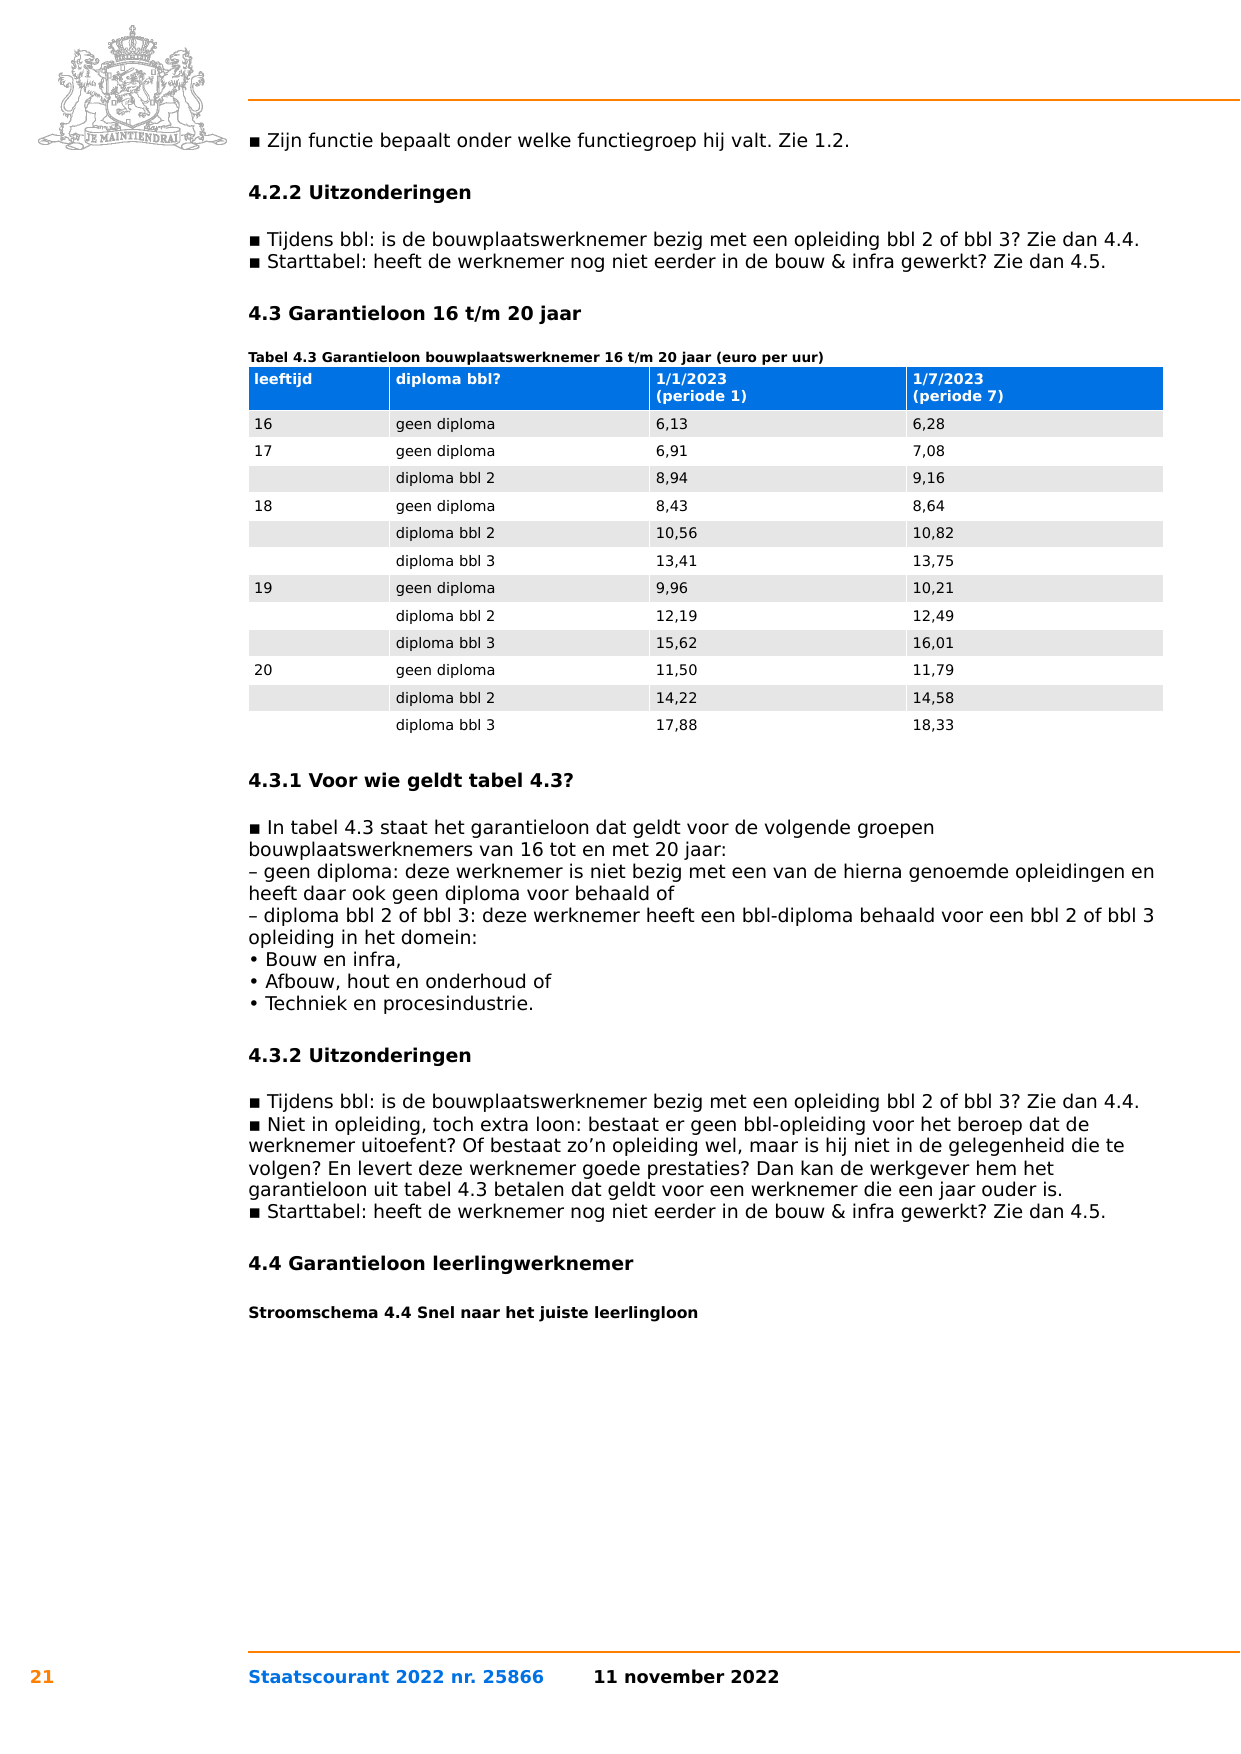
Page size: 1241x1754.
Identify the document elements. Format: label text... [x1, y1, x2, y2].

table_cell 15,62 [650, 630, 906, 656]
table_cell geen diploma [390, 658, 649, 684]
table_cell diploma bbl 2 [390, 603, 649, 629]
picture [38, 25, 227, 150]
table_cell [249, 685, 389, 711]
table_cell [249, 712, 389, 739]
subtitle 4.3 Garantieloon 16 t/m 20 jaar [248, 303, 1163, 325]
table_cell geen diploma [390, 575, 649, 602]
table_cell leeftijd [249, 367, 389, 410]
table_cell 6,13 [650, 411, 906, 437]
table_cell 11,50 [650, 658, 906, 684]
subtitle 4.4 Garantieloon leerlingwerknemer [248, 1253, 1163, 1275]
table_cell 9,16 [907, 466, 1163, 492]
table_cell 8,94 [650, 466, 906, 492]
table_cell 17 [249, 438, 389, 465]
table_cell 9,96 [650, 575, 906, 602]
table_cell 16 [249, 411, 389, 437]
table_cell 13,41 [650, 548, 906, 574]
table_cell [249, 466, 389, 492]
text ▪ Zijn functie bepaalt onder welke functiegroep hij valt. Zie 1.2. [248, 130, 1163, 152]
table_header Tabel 4.3 Garantieloon bouwplaatswerknemer 16 t/m 20 jaar (euro per uur) [248, 350, 1163, 366]
table_cell 8,43 [650, 493, 906, 519]
table_cell diploma bbl 2 [390, 521, 649, 547]
text ▪ Niet in opleiding, toch extra loon: bestaat er geen bbl-opleiding voor het beroep dat de werknemer uitoefent? Of bestaat zo’n opleiding wel, maar is hij niet in de gelegenheid die te volgen? En levert deze werknemer goede prestaties? Dan kan de werkgever hem het garantieloon uit tabel 4.3 betalen dat geldt voor een werknemer die een jaar ouder is. [248, 1113, 1163, 1201]
table_cell 11,79 [907, 658, 1163, 684]
table_cell geen diploma [390, 438, 649, 465]
table_cell diploma bbl 3 [390, 630, 649, 656]
table_cell diploma bbl 3 [390, 712, 649, 739]
table_cell diploma bbl 2 [390, 685, 649, 711]
text ▪ Starttabel: heeft de werknemer nog niet eerder in de bouw & infra gewerkt? Zie dan 4.5. [248, 251, 1163, 273]
table_cell [249, 630, 389, 656]
table_cell 10,82 [907, 521, 1163, 547]
table_cell 1/7/2023 (periode 7) [907, 367, 1163, 410]
text – geen diploma: deze werknemer is niet bezig met een van de hierna genoemde opleidingen en heeft daar ook geen diploma voor behaald of [248, 861, 1163, 904]
table_cell [249, 603, 389, 629]
text • Afbouw, hout en onderhoud of [248, 971, 1163, 992]
table_cell [249, 548, 389, 574]
text ▪ Starttabel: heeft de werknemer nog niet eerder in de bouw & infra gewerkt? Zie dan 4.5. [248, 1201, 1163, 1223]
table_cell [249, 521, 389, 547]
table_cell 14,58 [907, 685, 1163, 711]
table_cell 18,33 [907, 712, 1163, 739]
table_cell 10,56 [650, 521, 906, 547]
table_cell 19 [249, 575, 389, 602]
table_cell 10,21 [907, 575, 1163, 602]
text • Bouw en infra, [248, 948, 1163, 971]
table_cell 8,64 [907, 493, 1163, 519]
table_cell 20 [249, 658, 389, 684]
table_cell geen diploma [390, 411, 649, 437]
table_cell 16,01 [907, 630, 1163, 656]
table_cell 13,75 [907, 548, 1163, 574]
table_cell geen diploma [390, 493, 649, 519]
table_cell diploma bbl 2 [390, 466, 649, 492]
table_cell 18 [249, 493, 389, 519]
text ▪ In tabel 4.3 staat het garantieloon dat geldt voor de volgende groepen bouwplaatswerknemers van 16 tot en met 20 jaar: [248, 817, 1163, 861]
subtitle 4.2.2 Uitzonderingen [248, 182, 1163, 204]
table_cell diploma bbl? [390, 367, 649, 410]
table_cell diploma bbl 3 [390, 548, 649, 574]
text ▪ Tijdens bbl: is de bouwplaatswerknemer bezig met een opleiding bbl 2 of bbl 3? Zie dan 4.4. [248, 1091, 1163, 1113]
table_cell 1/1/2023 (periode 1) [650, 367, 906, 410]
table_cell 12,19 [650, 603, 906, 629]
table_cell 14,22 [650, 685, 906, 711]
text ▪ Tijdens bbl: is de bouwplaatswerknemer bezig met een opleiding bbl 2 of bbl 3? Zie dan 4.4. [248, 229, 1163, 251]
text – diploma bbl 2 of bbl 3: deze werknemer heeft een bbl-diploma behaald voor een bbl 2 of bbl 3 opleiding in het domein: [248, 904, 1163, 948]
subtitle 4.3.1 Voor wie geldt tabel 4.3? [248, 770, 1163, 792]
text Stroomschema 4.4 Snel naar het juiste leerlingloon [248, 1304, 1134, 1322]
text • Techniek en procesindustrie. [248, 992, 1163, 1014]
table_cell 6,28 [907, 411, 1163, 437]
table_cell 12,49 [907, 603, 1163, 629]
subtitle 4.3.2 Uitzonderingen [248, 1044, 1163, 1066]
table_cell 7,08 [907, 438, 1163, 465]
table_cell 17,88 [650, 712, 906, 739]
table_cell 6,91 [650, 438, 906, 465]
